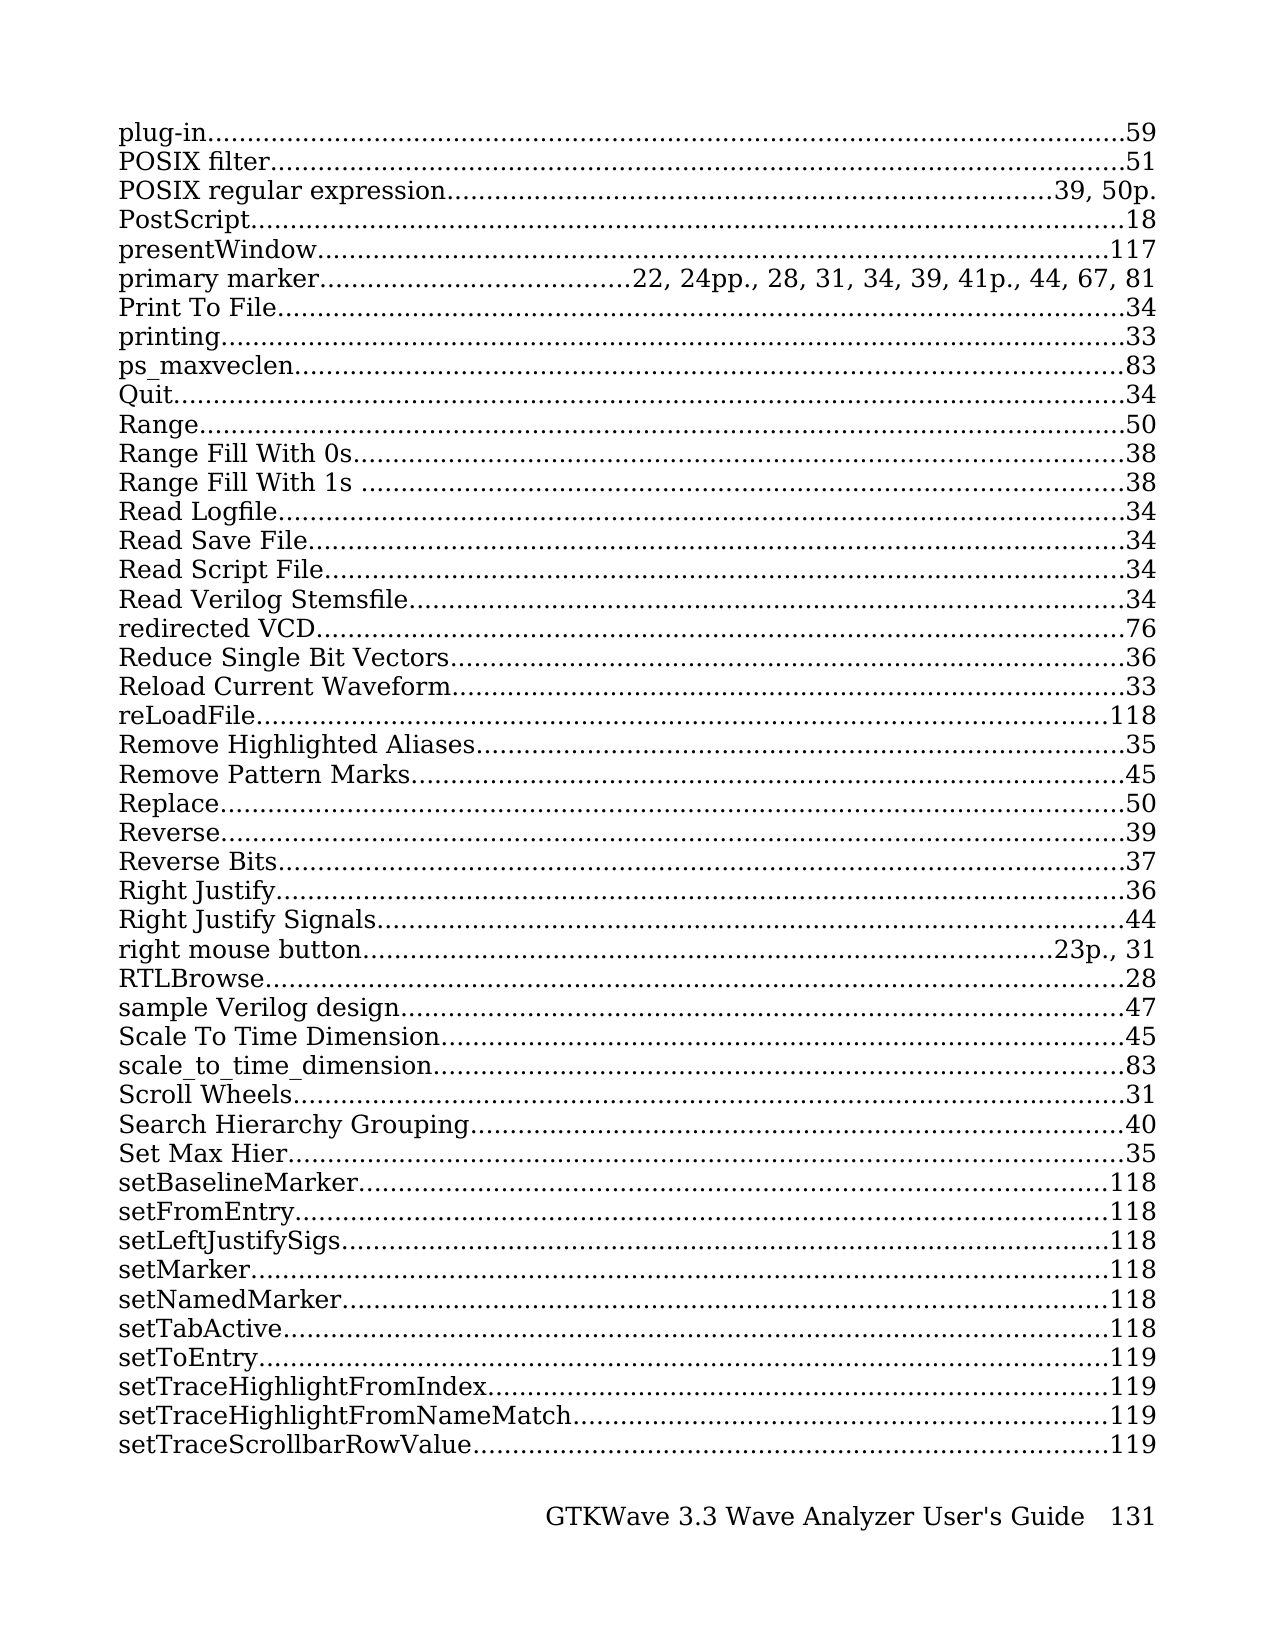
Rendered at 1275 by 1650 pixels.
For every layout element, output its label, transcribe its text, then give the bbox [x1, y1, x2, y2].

text reLoadFile 118 [118, 701, 1157, 731]
text Read Save File 34 [118, 526, 1157, 556]
text Range 50 [118, 410, 1157, 439]
text setFromEntry 118 [118, 1197, 1157, 1226]
text Range Fill With 1s 38 [118, 468, 1157, 497]
text POSIX regular expression 39, 50p. [118, 176, 1157, 206]
text sample Verilog design 47 [118, 993, 1157, 1022]
text primary marker 22, 24pp., 28, 31, 34, 39, 41p., 44, 67, 81 [118, 264, 1157, 293]
text Search Hierarchy Grouping 40 [118, 1110, 1157, 1139]
text Scale To Time Dimension 45 [118, 1022, 1157, 1051]
text setToEntry 119 [118, 1343, 1157, 1372]
text setNamedMarker 118 [118, 1285, 1157, 1314]
text setBaselineMarker 118 [118, 1168, 1157, 1197]
text setTabActive 118 [118, 1314, 1157, 1343]
text Replace 50 [118, 789, 1157, 818]
text Right Justify Signals 44 [118, 906, 1157, 935]
text PostScript 18 [118, 206, 1157, 235]
text Read Script File 34 [118, 556, 1157, 585]
text Remove Pattern Marks 45 [118, 760, 1157, 789]
text Print To File 34 [118, 293, 1157, 322]
text Reload Current Waveform 33 [118, 672, 1157, 701]
text Reverse 39 [118, 818, 1157, 847]
text setTraceScrollbarRowValue 119 [118, 1431, 1157, 1460]
text Read Verilog Stemsfile 34 [118, 585, 1157, 614]
text Remove Highlighted Aliases 35 [118, 731, 1157, 760]
text printing 33 [118, 322, 1157, 351]
text setMarker 118 [118, 1256, 1157, 1285]
text Right Justify 36 [118, 876, 1157, 906]
text redirected VCD 76 [118, 614, 1157, 643]
text ps_maxveclen 83 [118, 351, 1157, 381]
text plug-in 59 [118, 118, 1157, 147]
text RTLBrowse 28 [118, 964, 1157, 993]
text Set Max Hier 35 [118, 1139, 1157, 1168]
text scale_to_time_dimension 83 [118, 1051, 1157, 1081]
text POSIX filter 51 [118, 147, 1157, 176]
text presentWindow 117 [118, 235, 1157, 264]
text right mouse button 23p., 31 [118, 935, 1157, 964]
text setLeftJustifySigs 118 [118, 1226, 1157, 1256]
text Quit 34 [118, 381, 1157, 410]
text Scroll Wheels 31 [118, 1081, 1157, 1110]
text setTraceHighlightFromNameMatch 119 [118, 1401, 1157, 1431]
text Reverse Bits 37 [118, 847, 1157, 876]
text Reduce Single Bit Vectors 36 [118, 643, 1157, 672]
text setTraceHighlightFromIndex 119 [118, 1372, 1157, 1401]
text Read Logfile 34 [118, 497, 1157, 526]
text Range Fill With 0s 38 [118, 439, 1157, 468]
